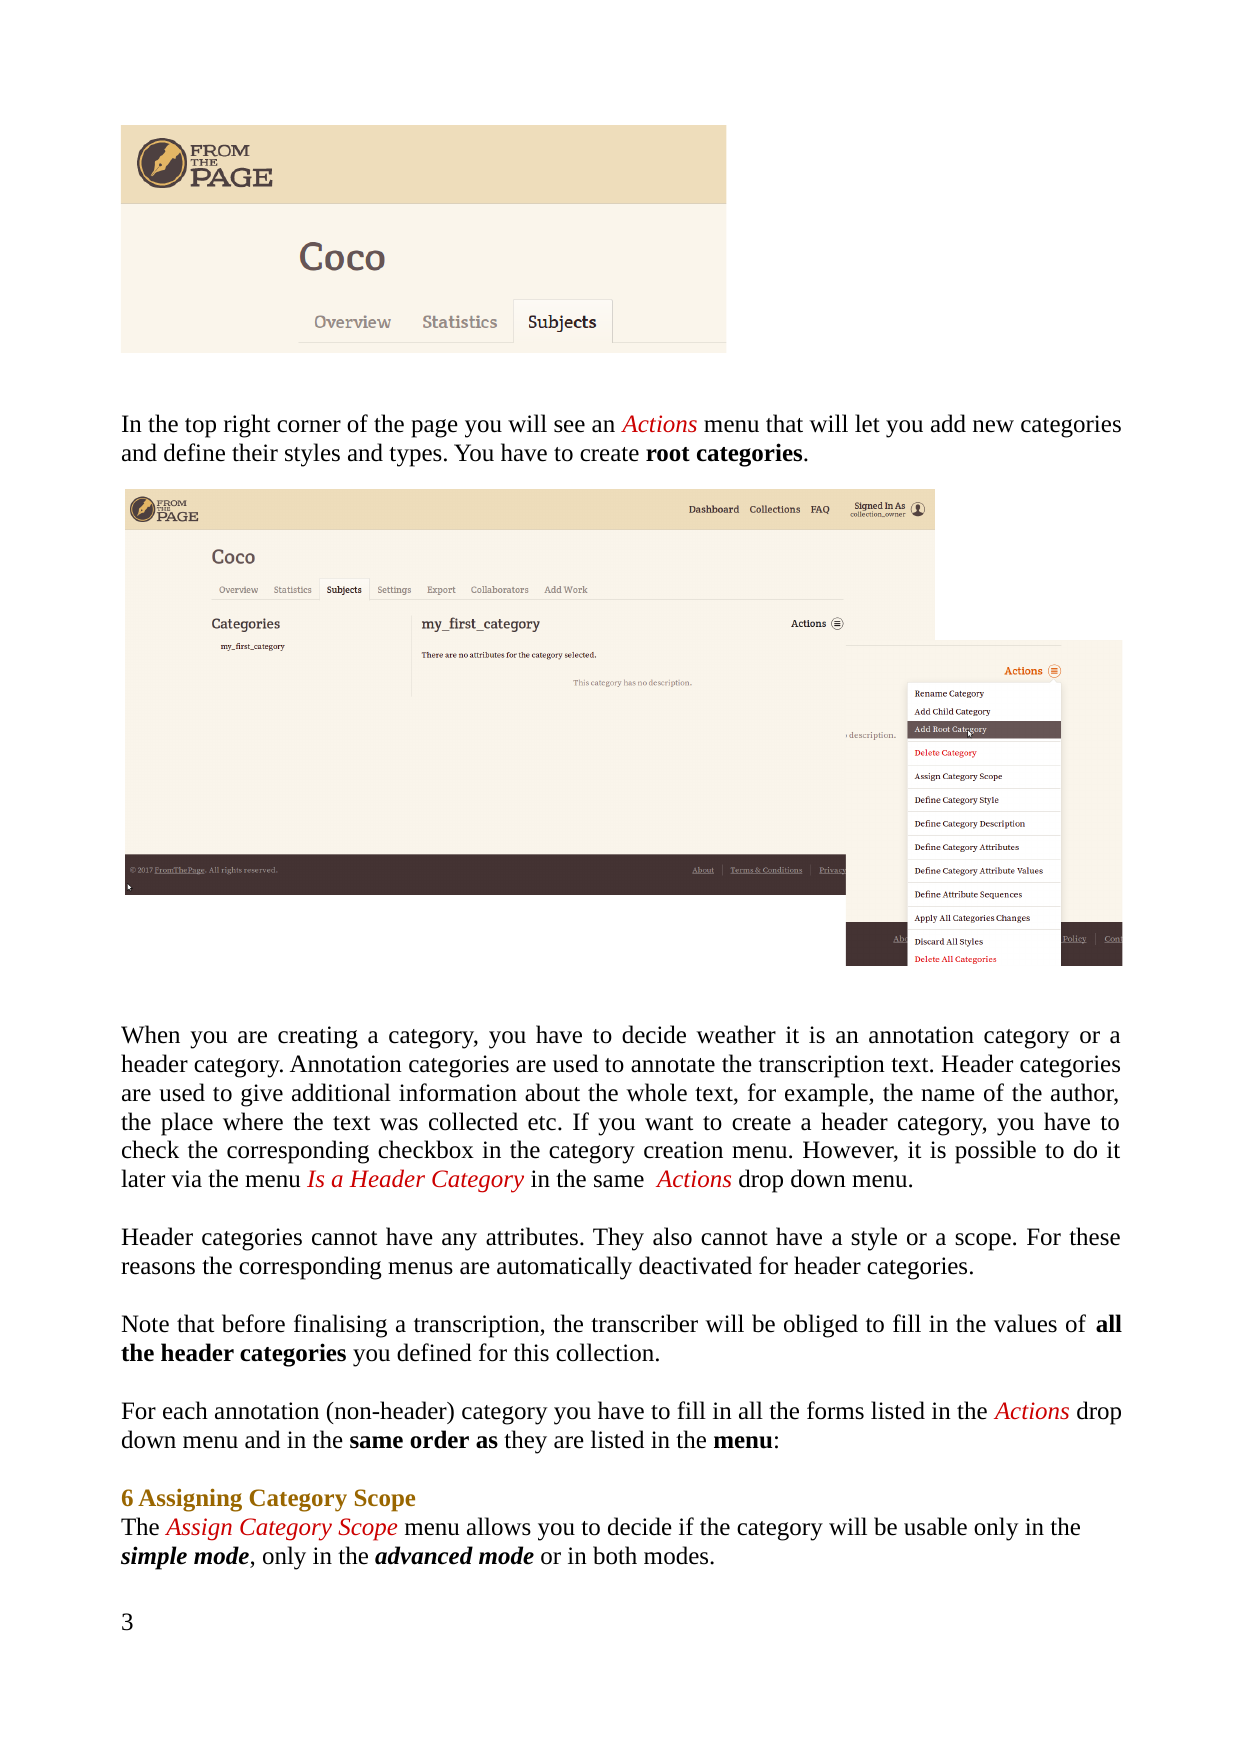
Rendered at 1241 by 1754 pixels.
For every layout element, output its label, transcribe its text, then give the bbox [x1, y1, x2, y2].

text 6 Assigning Category Scope The Assign Category Scope menu allows you to decide if the category will be usable only in the simple mode, only in the advanced mode or in both modes. [121, 1483, 1122, 1569]
text When you are creating a category, you have to decide weather it is an annotation category or a header category. Annotation categories are used to annotate the transcription text. Header categories are used to give additional information about the whole text, for example, the name of the author, the place where the text was collected etc. If you want to create a header category, you have to check the corresponding checkbox in the category creation menu. However, it is possible to do it later via the menu Is a Header Category in the same Actions drop down menu. [121, 1020, 1122, 1193]
text Header categories cannot have any attributes. They also cannot have a style or a scope. For these reasons the corresponding menus are automatically deactivated for header categories. [121, 1222, 1122, 1280]
text In the top right corner of the page you will see an Actions menu that will let you add new categories and define their styles and types. You have to create root categories. [121, 409, 1122, 467]
text For each annotation (non-header) category you have to fill in all the forms listed in the Actions drop down menu and in the same order as they are listed in the menu: [121, 1396, 1122, 1454]
picture [1115, 640, 1123, 966]
text Note that before finalising a transcription, the transcriber will be obliged to fill in the values of all the header categories you defined for this collection. [121, 1309, 1122, 1367]
picture [503, 125, 600, 224]
